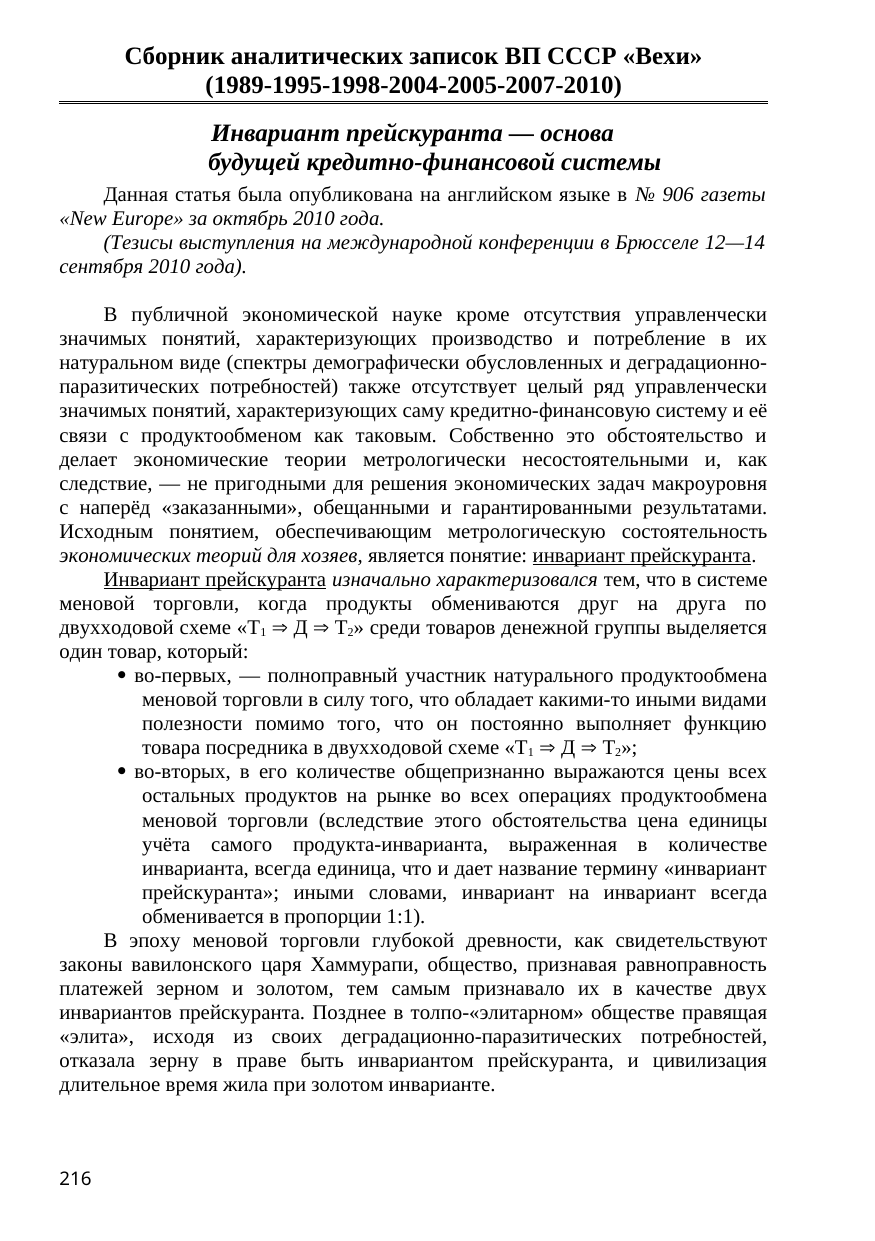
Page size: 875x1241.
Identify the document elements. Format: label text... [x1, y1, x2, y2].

subtitle Инвариант прейскуранта — основа будущей кредитно-финансовой системы [59, 118, 768, 176]
list во-вторых, в его количестве общепризнанно выражаются цены всех остальных продуктов на рынке во всех операциях продуктообмена меновой торговли (вследствие этого обстоятельства цена единицы учёта самого продукта-инварианта, выраженная в количестве инварианта, всегда единица, что и дает название термину «инвариант прейскуранта»; иными словами, инвариант на инвариант всегда обменивается в пропорции 1:1). [118, 759, 768, 928]
text В эпоху меновой торговли глубокой древности, как свидетельствуют законы вавилонского царя Хаммурапи, общество, признавая равноправность платежей зерном и золотом, тем самым признавало их в качестве двух инвариантов прейскуранта. Позднее в толпо-«элитарном» обществе правящая «элита», исходя из своих деградационно-паразитических потребностей, отказала зерну в праве быть инвариантом прейскуранта, и цивилизация длительное время жила при золотом инварианте. [59, 928, 768, 1096]
text (Тезисы выступления на международной конференции в Брюсселе 12—14 сентября 2010 года). [59, 230, 768, 278]
list во-первых, — полноправный участник натурального продуктообмена меновой торговли в силу того, что обладает какими-то иными видами полезности помимо того, что он постоянно выполняет функцию товара посредника в двухходовой схеме «Т1  Д  Т2»; [118, 663, 768, 759]
text В публичной экономической науке кроме отсутствия управленчески значимых понятий, характеризующих производство и потребление в их натуральном виде (спектры демографически обусловленных и деградационно-парази­тических потребностей) также отсутствует целый ряд управленчески значимых понятий, характеризующих саму кредитно-финансовую систему и её связи с продуктообменом как таковым. Собственно это обстоятельство и делает экономические теории метрологически несостоятельными и, как следствие, — не пригодными для решения экономических задач макроуровня с наперёд «заказанными», обещанными и гарантированными результатами. Исходным понятием, обеспечивающим метрологическую состоятельность экономических теорий для хозяев, является понятие: инвариант прейскуранта. [59, 302, 768, 567]
text Данная статья была опубликована на английском языке в № 906 газеты «New Europe» за октябрь 2010 года. [59, 182, 768, 230]
text Инвариант прейскуранта изначально характеризовался тем, что в системе меновой торговли, когда продукты обмениваются друг на друга по двухходовой схеме «Т1  Д  Т2» среди товаров денежной группы выделяется один товар, который: [59, 567, 768, 663]
